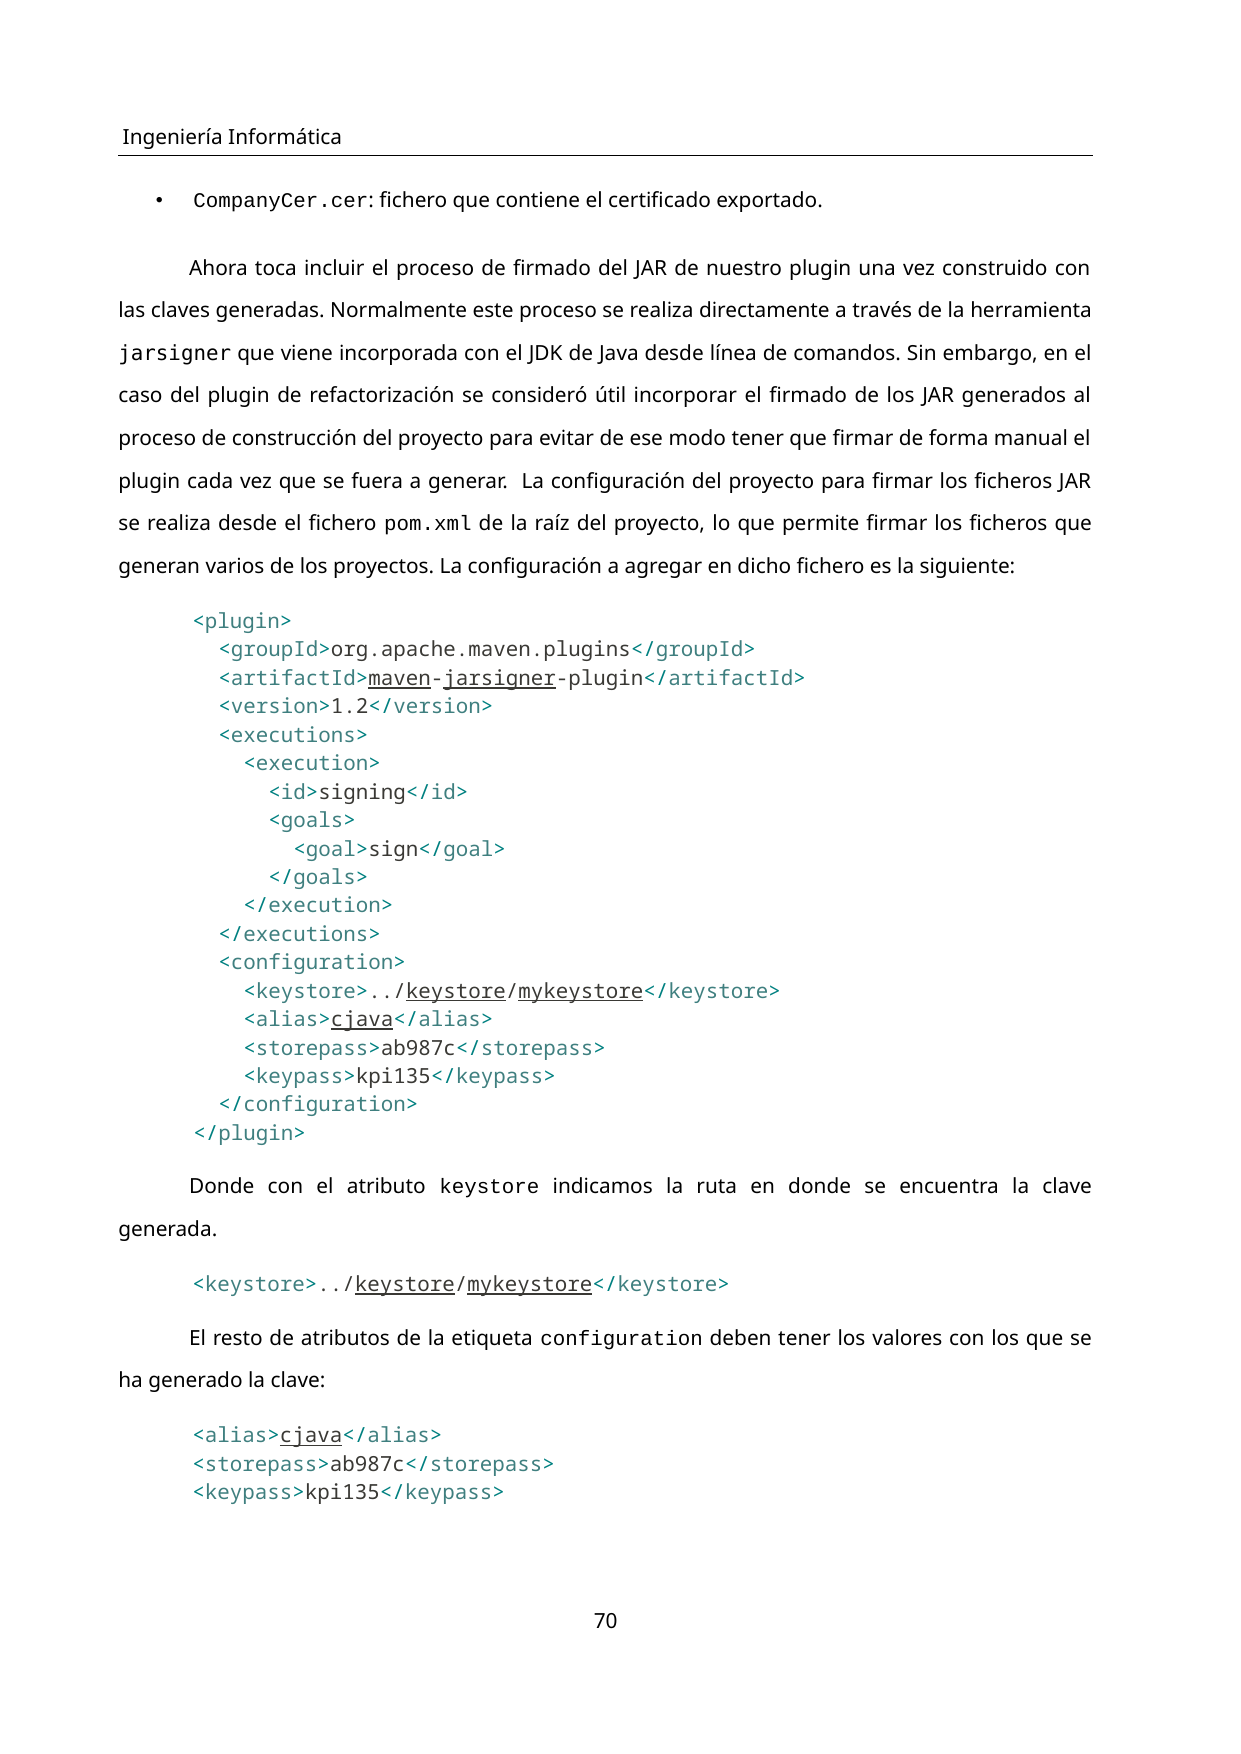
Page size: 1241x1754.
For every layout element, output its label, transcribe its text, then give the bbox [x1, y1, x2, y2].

text <storepass>ab987c</storepass> [118, 1033, 1093, 1061]
text </executions> [118, 919, 1093, 947]
text </plugin> [118, 1118, 1093, 1146]
list CompanyCer.cer: fichero que contiene el certificado exportado. [156, 185, 1093, 213]
text <goal>sign</goal> [118, 834, 1093, 862]
text Ahora toca incluir el proceso de firmado del JAR de nuestro plugin una vez construido con las claves generadas. Normalmente este proceso se realiza directamente a través de la herramienta jarsigner que viene incorporada con el JDK de Java desde línea de comandos. Sin embargo, en el caso del plugin de refactorización se consideró útil incorporar el firmado de los JAR generados al proceso de construcción del proyecto para evitar de ese modo tener que firmar de forma manual el plugin cada vez que se fuera a generar. La configuración del proyecto para firmar los ficheros JAR se realiza desde el fichero pom.xml de la raíz del proyecto, lo que permite firmar los ficheros que generan varios de los proyectos. La configuración a agregar en dicho fichero es la siguiente: [118, 253, 1093, 579]
text <keystore>../keystore/mykeystore</keystore> [118, 976, 1093, 1004]
text <artifactId>maven-jarsigner-plugin</artifactId> [118, 663, 1093, 691]
text Donde con el atributo keystore indicamos la ruta en donde se encuentra la clave generada. [118, 1171, 1093, 1243]
text <alias>cjava</alias> [118, 1421, 1093, 1449]
text <version>1.2</version> [118, 691, 1093, 720]
text <keypass>kpi135</keypass> [118, 1061, 1093, 1089]
text <keystore>../keystore/mykeystore</keystore> [118, 1269, 1093, 1298]
text <plugin> [118, 606, 1093, 634]
text <groupId>org.apache.maven.plugins</groupId> [118, 634, 1093, 663]
text El resto de atributos de la etiqueta configuration deben tener los valores con los que se ha generado la clave: [118, 1323, 1093, 1394]
text </execution> [118, 891, 1093, 919]
text <alias>cjava</alias> [118, 1004, 1093, 1033]
text </goals> [118, 862, 1093, 891]
text </configuration> [118, 1089, 1093, 1118]
text <executions> [118, 720, 1093, 748]
text <configuration> [118, 947, 1093, 976]
text <goals> [118, 805, 1093, 834]
text <keypass>kpi135</keypass> [118, 1477, 1093, 1506]
text <storepass>ab987c</storepass> [118, 1449, 1093, 1477]
text <id>signing</id> [118, 777, 1093, 805]
text <execution> [118, 748, 1093, 777]
